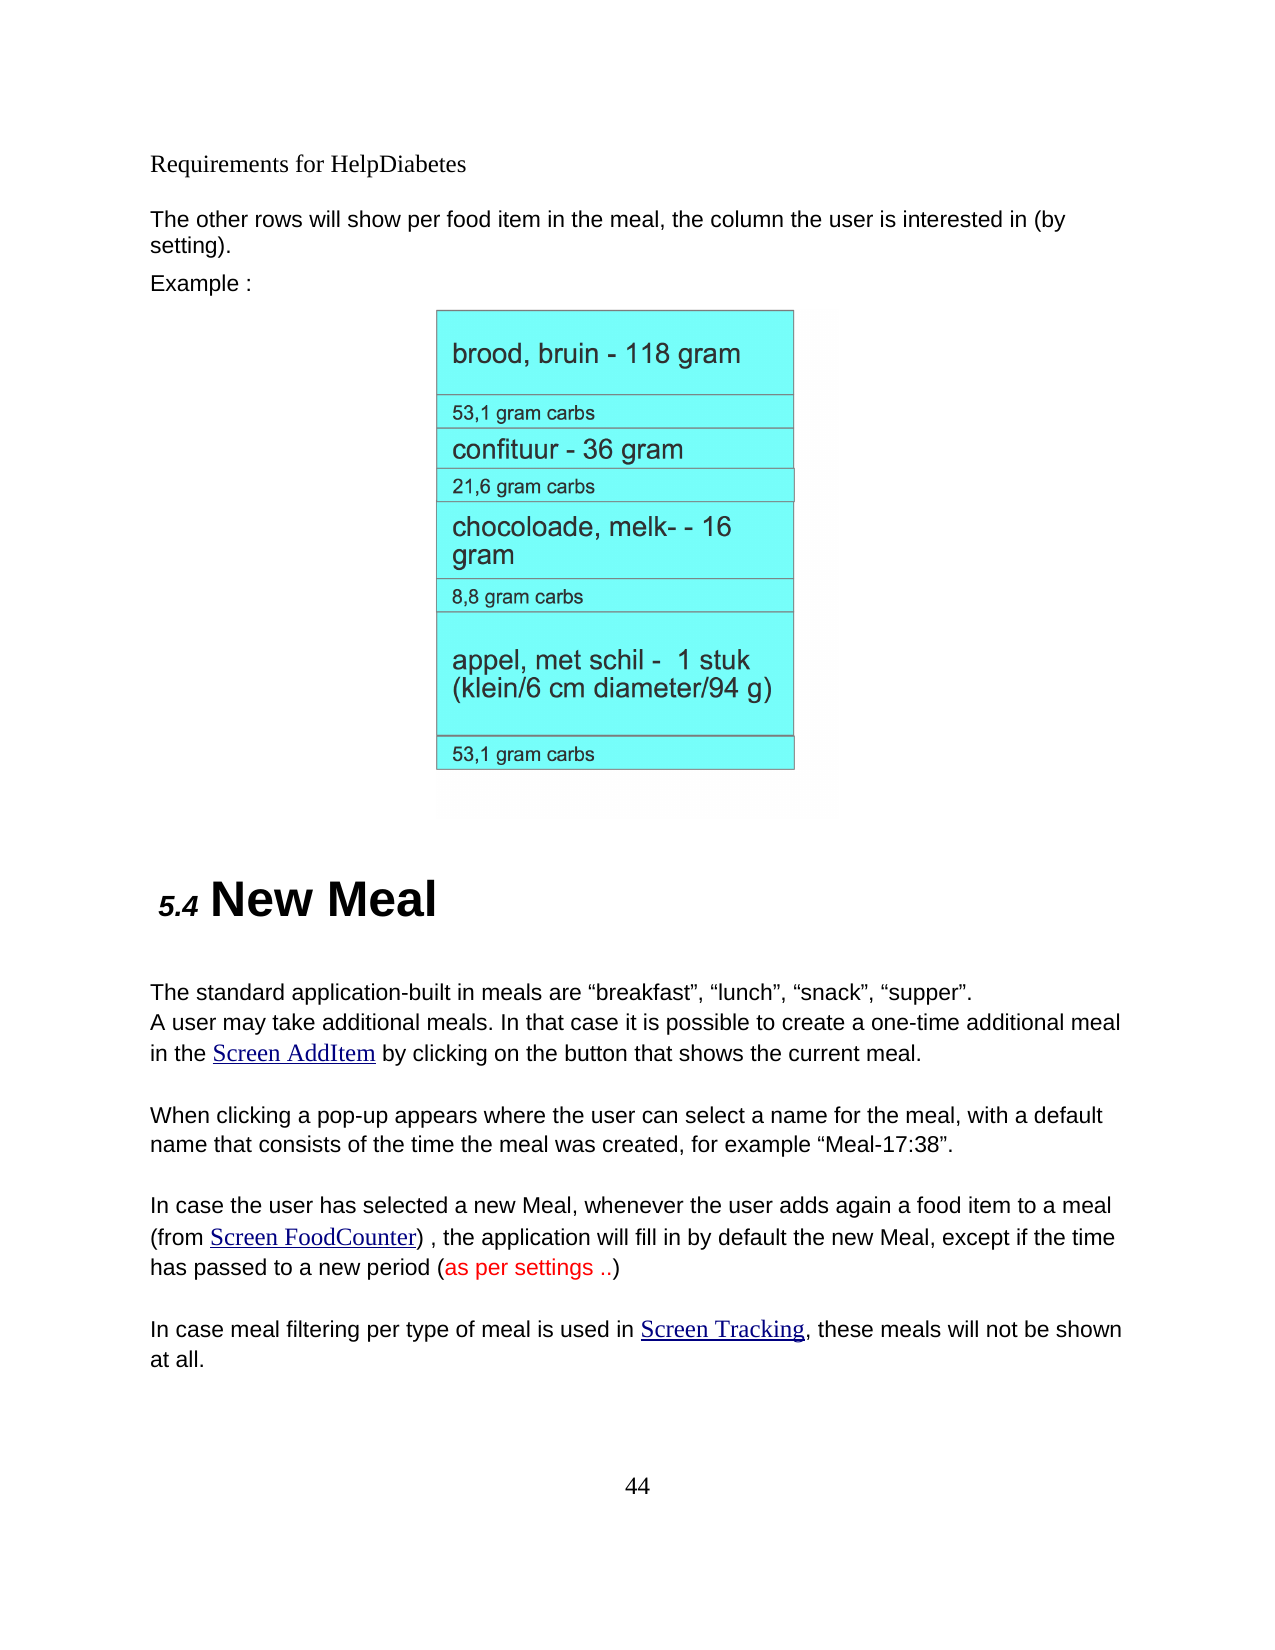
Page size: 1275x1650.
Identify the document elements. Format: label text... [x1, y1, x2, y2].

picture [435, 309, 840, 819]
text In case meal filtering per type of meal is used in Screen Tracking, these meals will not be shown at all. [150, 1315, 1125, 1372]
text Example : [150, 271, 1125, 297]
text The other rows will show per food item in the meal, the column the user is interested in (by setting). [150, 207, 1125, 258]
text When clicking a pop-up appears where the user can select a name for the meal, with a default name that consists of the time the meal was created, for example “Meal-17:38”. [150, 1103, 1125, 1158]
text In case the user has selected a new Meal, whenever the user adds again a food item to a meal (from Screen FoodCounter) , the application will fill in by default the new Meal, except if the time has passed to a new period (as per settings ..) [150, 1193, 1125, 1280]
text The standard application-built in meals are “breakfast”, “lunch”, “snack”, “supper”. [150, 980, 1125, 1006]
text A user may take additional meals. In that case it is possible to create a one-time additional meal in the Screen AddItem by clicking on the button that shows the current meal. [150, 1009, 1125, 1067]
subtitle New Meal [150, 871, 1125, 927]
